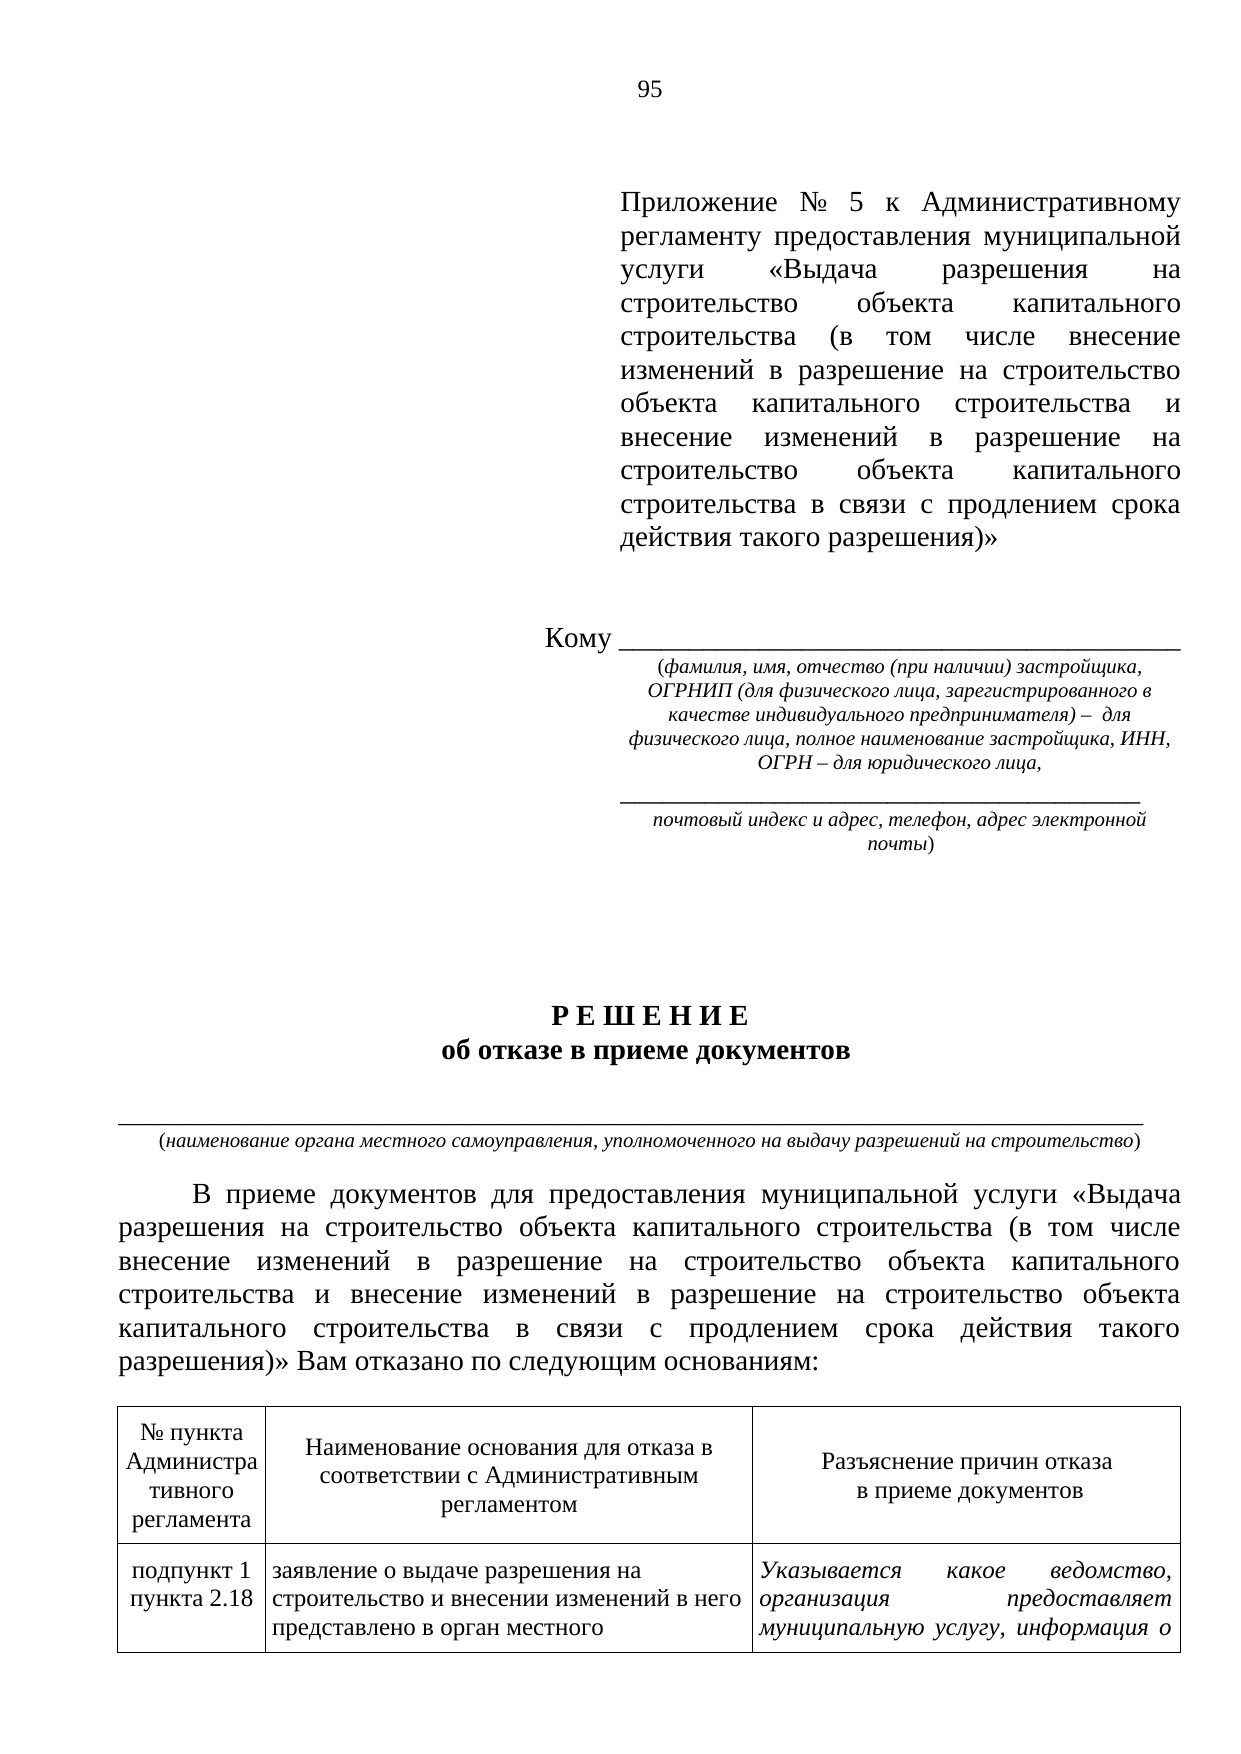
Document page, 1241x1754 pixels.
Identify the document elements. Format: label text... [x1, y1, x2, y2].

table_header Наименование основания для отказа в соответствии с Административным регламентом [266, 1407, 752, 1543]
table_header Разъяснение причин отказа в приеме документов [753, 1407, 1180, 1543]
text почтовый индекс и адрес, телефон, адрес электронной почты) [620, 806, 1181, 854]
text (фамилия, имя, отчество (при наличии) застройщика, ОГРНИП (для физического лица, зарегистрированного в качестве индивидуального предпринимателя) – для физического лица, полное наименование застройщика, ИНН, ОГРН – для юридического лица, [620, 654, 1181, 774]
table_cell заявление о выдаче разрешения на строительство и внесении изменений в него представлено в орган местного [266, 1544, 752, 1652]
text Приложение № 5 к Административному регламенту предоставления муниципальной услуги «Выдача разрешения на строительство объекта капитального строительства (в том числе внесение изменений в разрешение на строительство объекта капитального строительства и внесение изменений в разрешение на строительство объекта капитального строительства в связи с продлением срока действия такого разрешения)» [620, 184, 1181, 553]
text (наименование органа местного самоуправления, уполномоченного на выдачу разрешений на строительство) [118, 1128, 1181, 1152]
table_cell подпункт 1 пункта 2.18 [118, 1544, 265, 1652]
table_cell Указывается какое ведомство, организация предоставляет муниципальную услугу, информация о [753, 1544, 1180, 1652]
text Кому ________________________________________ [118, 620, 1181, 654]
text В приеме документов для предоставления муниципальной услуги «Выдача разрешения на строительство объекта капитального строительства (в том числе внесение изменений в разрешение на строительство объекта капитального строительства и внесение изменений в разрешение на строительство объекта капитального строительства в связи с продлением срока действия такого разрешения)» Вам отказано по следующим основаниям: [118, 1176, 1181, 1377]
table_header № пункта Административного регламента [118, 1407, 265, 1543]
text Р Е Ш Е Н И Е об отказе в приеме документов [118, 998, 1181, 1099]
text _____________________________________ [620, 774, 1181, 806]
text __________________________________________________________________________________ [118, 1099, 1181, 1128]
